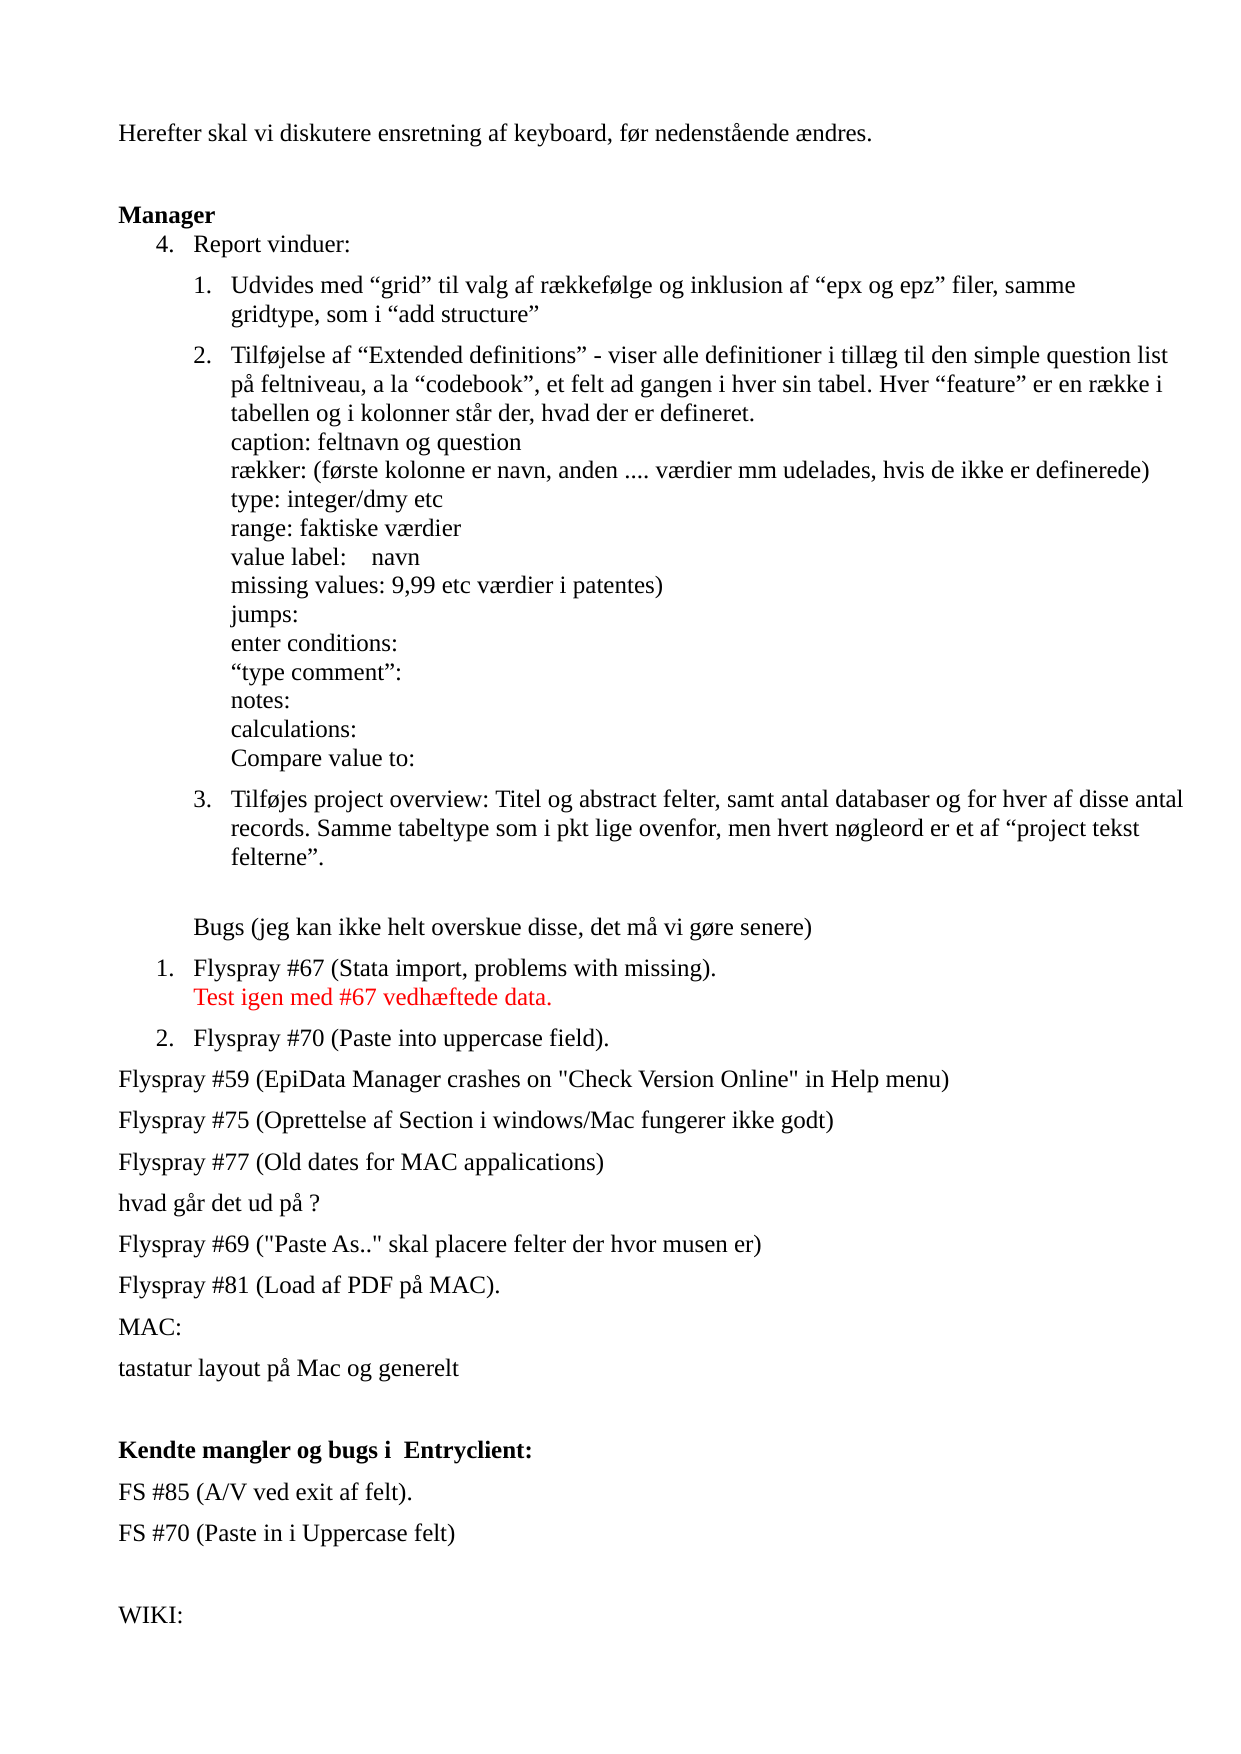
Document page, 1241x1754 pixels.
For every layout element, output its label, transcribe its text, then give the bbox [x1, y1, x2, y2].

list Flyspray #70 (Paste into uppercase field). [156, 1023, 1122, 1052]
list Udvides med “grid” til valg af rækkefølge og inklusion af “epx og epz” filer, samme gridtype, som i “add structure” [193, 271, 1122, 328]
text Flyspray #81 (Load af PDF på MAC). [118, 1271, 1122, 1299]
list Report vinduer: [156, 229, 1122, 258]
text Flyspray #77 (Old dates for MAC appalications) [118, 1147, 1122, 1176]
text Flyspray #75 (Oprettelse af Section i windows/Mac fungerer ikke godt) [118, 1106, 1122, 1134]
text FS #85 (A/V ved exit af felt). [118, 1477, 1122, 1506]
text Flyspray #59 (EpiData Manager crashes on "Check Version Online" in Help menu) [118, 1064, 1122, 1093]
text Kendte mangler og bugs i Entryclient: [118, 1436, 1122, 1464]
text MAC: [118, 1312, 1122, 1341]
text Manager [118, 201, 1122, 229]
list Tilføjelse af “Extended definitions” - viser alle definitioner i tillæg til den simple question list på feltniveau, a la “codebook”, et felt ad gangen i hver sin tabel. Hver “feature” er en række i tabellen og i kolonner står der, hvad der er defineret. caption: feltnavn og question rækker: (første kolonne er navn, anden .... værdier mm udelades, hvis de ikke er definerede) type: integer/dmy etc range: faktiske værdier value label: navn missing values: 9,99 etc værdier i patentes) jumps: enter conditions: “type comment”: notes: calculations: Compare value to: [193, 341, 1191, 772]
list Flyspray #67 (Stata import, problems with missing). Test igen med #67 vedhæftede data. [156, 953, 1122, 1011]
text Bugs (jeg kan ikke helt overskue disse, det må vi gøre senere) [193, 912, 1191, 941]
text FS #70 (Paste in i Uppercase felt) [118, 1518, 1122, 1547]
text tastatur layout på Mac og generelt [118, 1353, 1122, 1382]
text WIKI: [118, 1601, 1122, 1629]
list Tilføjes project overview: Titel og abstract felter, samt antal databaser og for hver af disse antal records. Samme tabeltype som i pkt lige ovenfor, men hvert nøgleord er et af “project tekst felterne”. [193, 784, 1191, 899]
text Herefter skal vi diskutere ensretning af keyboard, før nedenstående ændres. [118, 118, 1122, 147]
text Flyspray #69 ("Paste As.." skal placere felter der hvor musen er) [118, 1229, 1122, 1258]
text hvad går det ud på ? [118, 1188, 1122, 1217]
